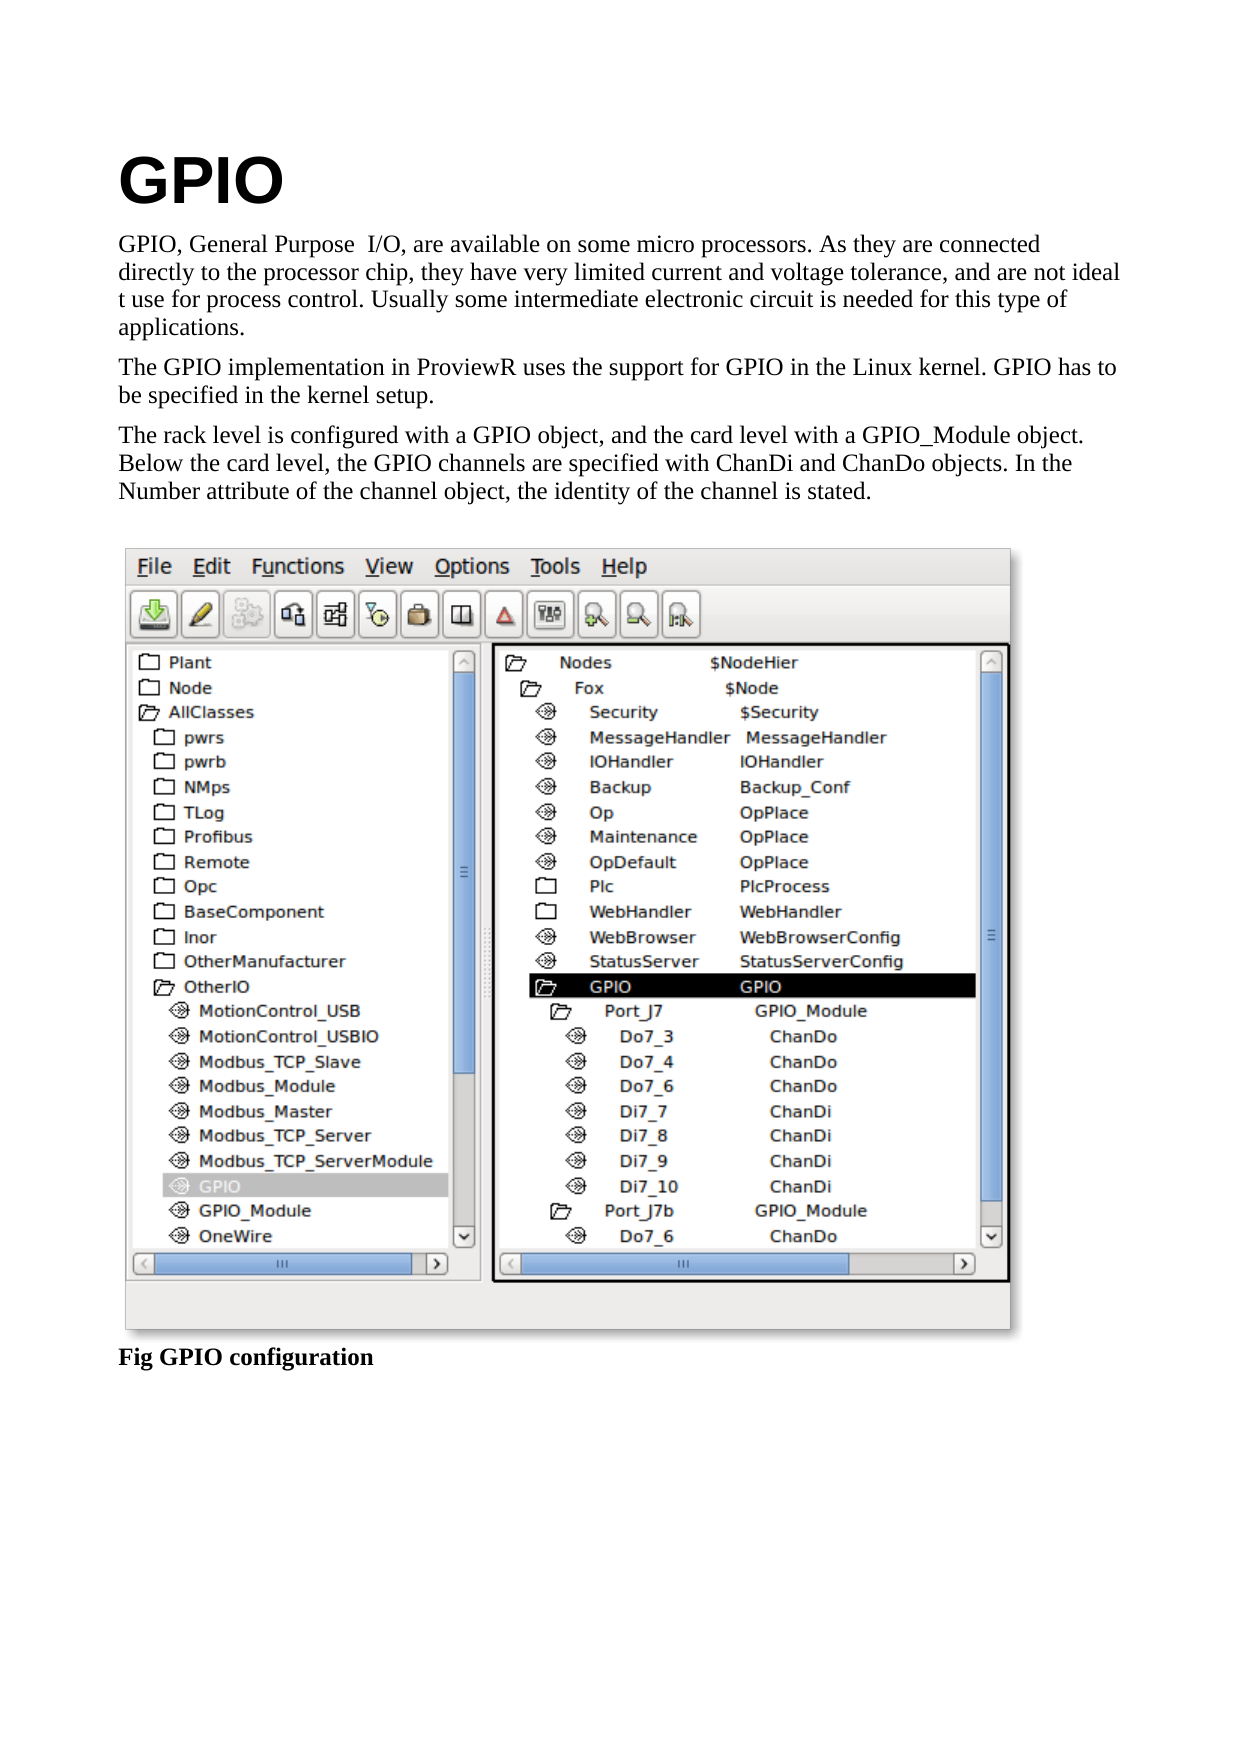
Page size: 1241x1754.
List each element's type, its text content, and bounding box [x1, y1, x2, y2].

text The rack level is configured with a GPIO object, and the card level with a GPIO_Module object. Below the card level, the GPIO channels are specified with ChanDi and ChanDo objects. In the Number attribute of the channel object, the identity of the channel is stated. [118, 421, 1122, 504]
picture [118, 541, 1024, 1343]
text GPIO, General Purpose I/O, are available on some micro processors. As they are connected directly to the processor chip, they have very limited current and voltage tolerance, and are not ideal t use for process control. Usually some intermediate electronic circuit is needed for this type of applications. [118, 230, 1122, 341]
text The GPIO implementation in ProviewR uses the support for GPIO in the Linux kernel. GPIO has to be specified in the kernel setup. [118, 353, 1122, 409]
subtitle GPIO [118, 143, 1122, 218]
text Fig GPIO configuration [118, 517, 1122, 1370]
